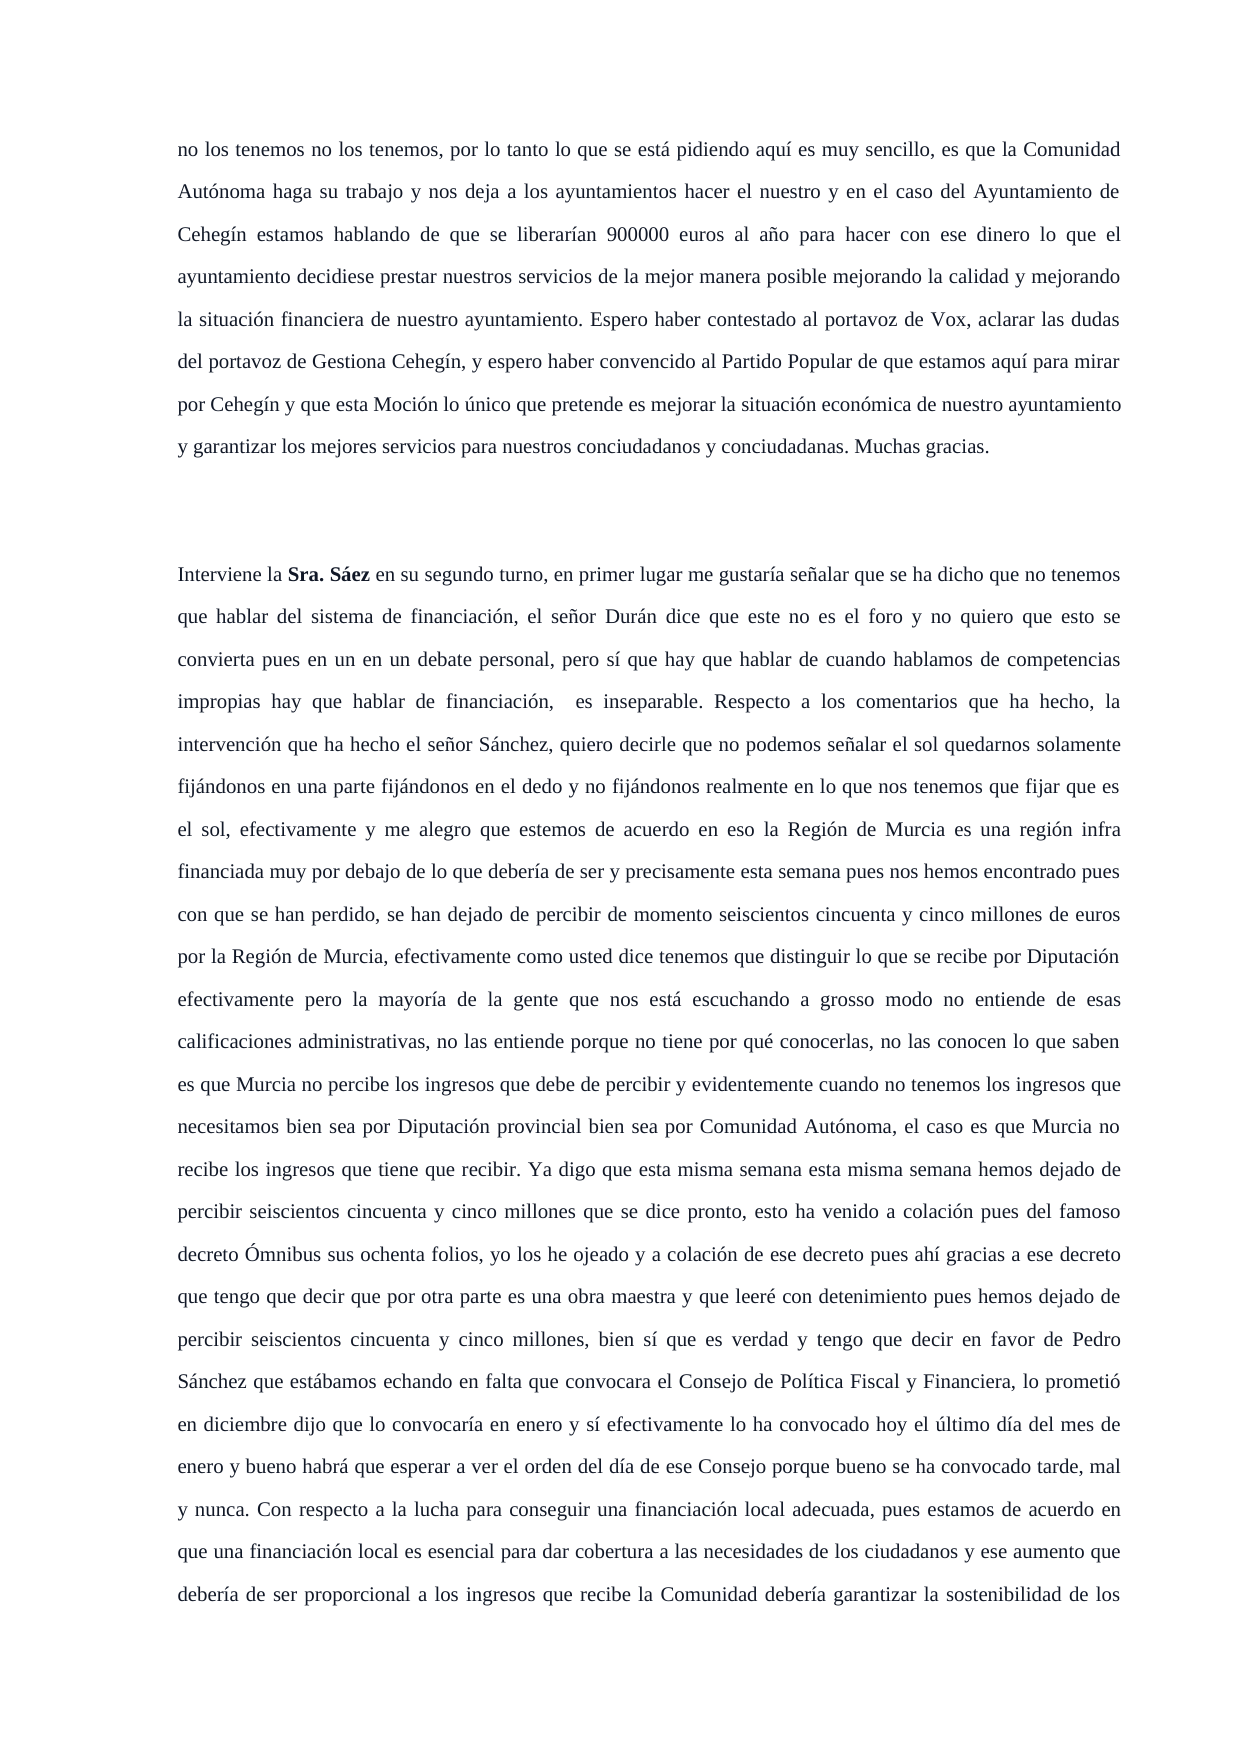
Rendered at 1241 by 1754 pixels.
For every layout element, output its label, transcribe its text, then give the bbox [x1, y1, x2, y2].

text Interviene la Sra. Sáez en su segundo turno, en primer lugar me gustaría señalar que se ha dicho que no tenemos que hablar del sistema de financiación, el señor Durán dice que este no es el foro y no quiero que esto se convierta pues en un en un debate personal, pero sí que hay que hablar de cuando hablamos de competencias impropias hay que hablar de financiación, es inseparable. Respecto a los comentarios que ha hecho, la intervención que ha hecho el señor Sánchez, quiero decirle que no podemos señalar el sol quedarnos solamente fijándonos en una parte fijándonos en el dedo y no fijándonos realmente en lo que nos tenemos que fijar que es el sol, efectivamente y me alegro que estemos de acuerdo en eso la Región de Murcia es una región infra financiada muy por debajo de lo que debería de ser y precisamente esta semana pues nos hemos encontrado pues con que se han perdido, se han dejado de percibir de momento seiscientos cincuenta y cinco millones de euros por la Región de Murcia, efectivamente como usted dice tenemos que distinguir lo que se recibe por Diputación efectivamente pero la mayoría de la gente que nos está escuchando a grosso modo no entiende de esas calificaciones administrativas, no las entiende porque no tiene por qué conocerlas, no las conocen lo que saben es que Murcia no percibe los ingresos que debe de percibir y evidentemente cuando no tenemos los ingresos que necesitamos bien sea por Diputación provincial bien sea por Comunidad Autónoma, el caso es que Murcia no recibe los ingresos que tiene que recibir. Ya digo que esta misma semana esta misma semana hemos dejado de percibir seiscientos cincuenta y cinco millones que se dice pronto, esto ha venido a colación pues del famoso decreto Ómnibus sus ochenta folios, yo los he ojeado y a colación de ese decreto pues ahí gracias a ese decreto que tengo que decir que por otra parte es una obra maestra y que leeré con detenimiento pues hemos dejado de percibir seiscientos cincuenta y cinco millones, bien sí que es verdad y tengo que decir en favor de Pedro Sánchez que estábamos echando en falta que convocara el Consejo de Política Fiscal y Financiera, lo prometió en diciembre dijo que lo convocaría en enero y sí efectivamente lo ha convocado hoy el último día del mes de enero y bueno habrá que esperar a ver el orden del día de ese Consejo porque bueno se ha convocado tarde, mal y nunca. Con respecto a la lucha para conseguir una financiación local adecuada, pues estamos de acuerdo en que una financiación local es esencial para dar cobertura a las necesidades de los ciudadanos y ese aumento que debería de ser proporcional a los ingresos que recibe la Comunidad debería garantizar la sostenibilidad de los [177, 543, 1122, 1606]
text no los tenemos no los tenemos, por lo tanto lo que se está pidiendo aquí es muy sencillo, es que la Comunidad Autónoma haga su trabajo y nos deja a los ayuntamientos hacer el nuestro y en el caso del Ayuntamiento de Cehegín estamos hablando de que se liberarían 900000 euros al año para hacer con ese dinero lo que el ayuntamiento decidiese prestar nuestros servicios de la mejor manera posible mejorando la calidad y mejorando la situación financiera de nuestro ayuntamiento. Espero haber contestado al portavoz de Vox, aclarar las dudas del portavoz de Gestiona Cehegín, y espero haber convencido al Partido Popular de que estamos aquí para mirar por Cehegín y que esta Moción lo único que pretende es mejorar la situación económica de nuestro ayuntamiento y garantizar los mejores servicios para nuestros conciudadanos y conciudadanas. Muchas gracias. [177, 118, 1122, 458]
